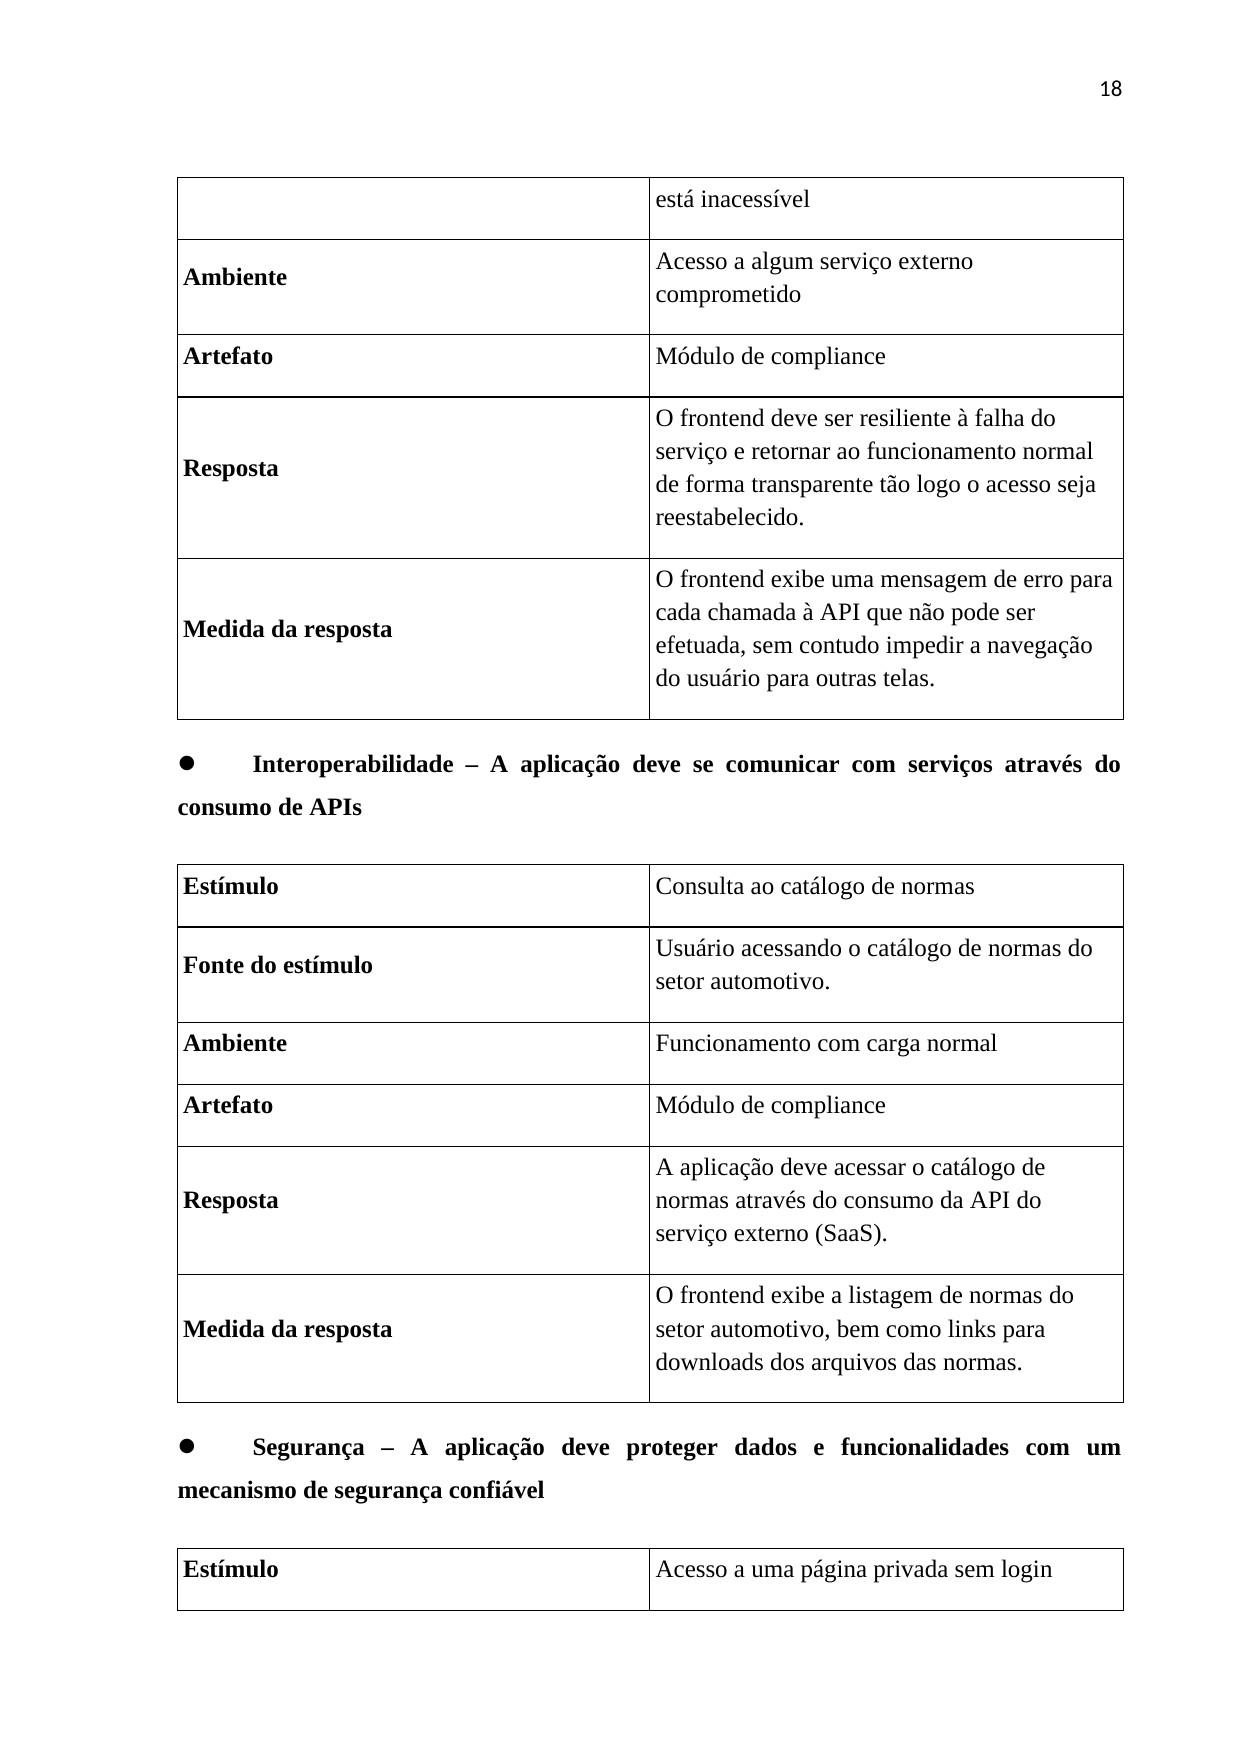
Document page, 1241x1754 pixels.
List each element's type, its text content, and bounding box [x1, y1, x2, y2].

table_header Estímulo [178, 1549, 649, 1610]
table_cell Usuário acessando o catálogo de normas do setor automotivo. [650, 928, 1123, 1022]
table_cell Resposta [178, 1147, 649, 1274]
table_cell [178, 178, 649, 239]
table_header Consulta ao catálogo de normas [650, 865, 1123, 926]
table_cell Medida da resposta [178, 559, 649, 719]
table_header Estímulo [178, 865, 649, 926]
table_cell O frontend exibe a listagem de normas do setor automotivo, bem como links para downloads dos arquivos das normas. [650, 1275, 1123, 1402]
list Segurança – A aplicação deve proteger dados e funcionalidades com um mecanismo de segurança confiável [177, 1432, 1122, 1504]
table_cell Módulo de compliance [650, 335, 1123, 396]
table_cell O frontend exibe uma mensagem de erro para cada chamada à API que não pode ser efetuada, sem contudo impedir a navegação do usuário para outras telas. [650, 559, 1123, 719]
table_cell Ambiente [178, 1023, 649, 1084]
table_cell O frontend deve ser resiliente à falha do serviço e retornar ao funcionamento normal de forma transparente tão logo o acesso seja reestabelecido. [650, 398, 1123, 558]
table_cell Medida da resposta [178, 1275, 649, 1402]
table_cell Fonte do estímulo [178, 928, 649, 1022]
table_cell Artefato [178, 1085, 649, 1146]
table_cell Módulo de compliance [650, 1085, 1123, 1146]
table_cell Acesso a algum serviço externo comprometido [650, 240, 1123, 334]
table_cell Ambiente [178, 240, 649, 334]
table_cell Funcionamento com carga normal [650, 1023, 1123, 1084]
table_cell A aplicação deve acessar o catálogo de normas através do consumo da API do serviço externo (SaaS). [650, 1147, 1123, 1274]
table_cell Artefato [178, 335, 649, 396]
table_cell Resposta [178, 398, 649, 558]
table_header Acesso a uma página privada sem login [650, 1549, 1123, 1610]
list Interoperabilidade – A aplicação deve se comunicar com serviços através do consumo de APIs [177, 749, 1122, 821]
table_cell está inacessível [650, 178, 1123, 239]
